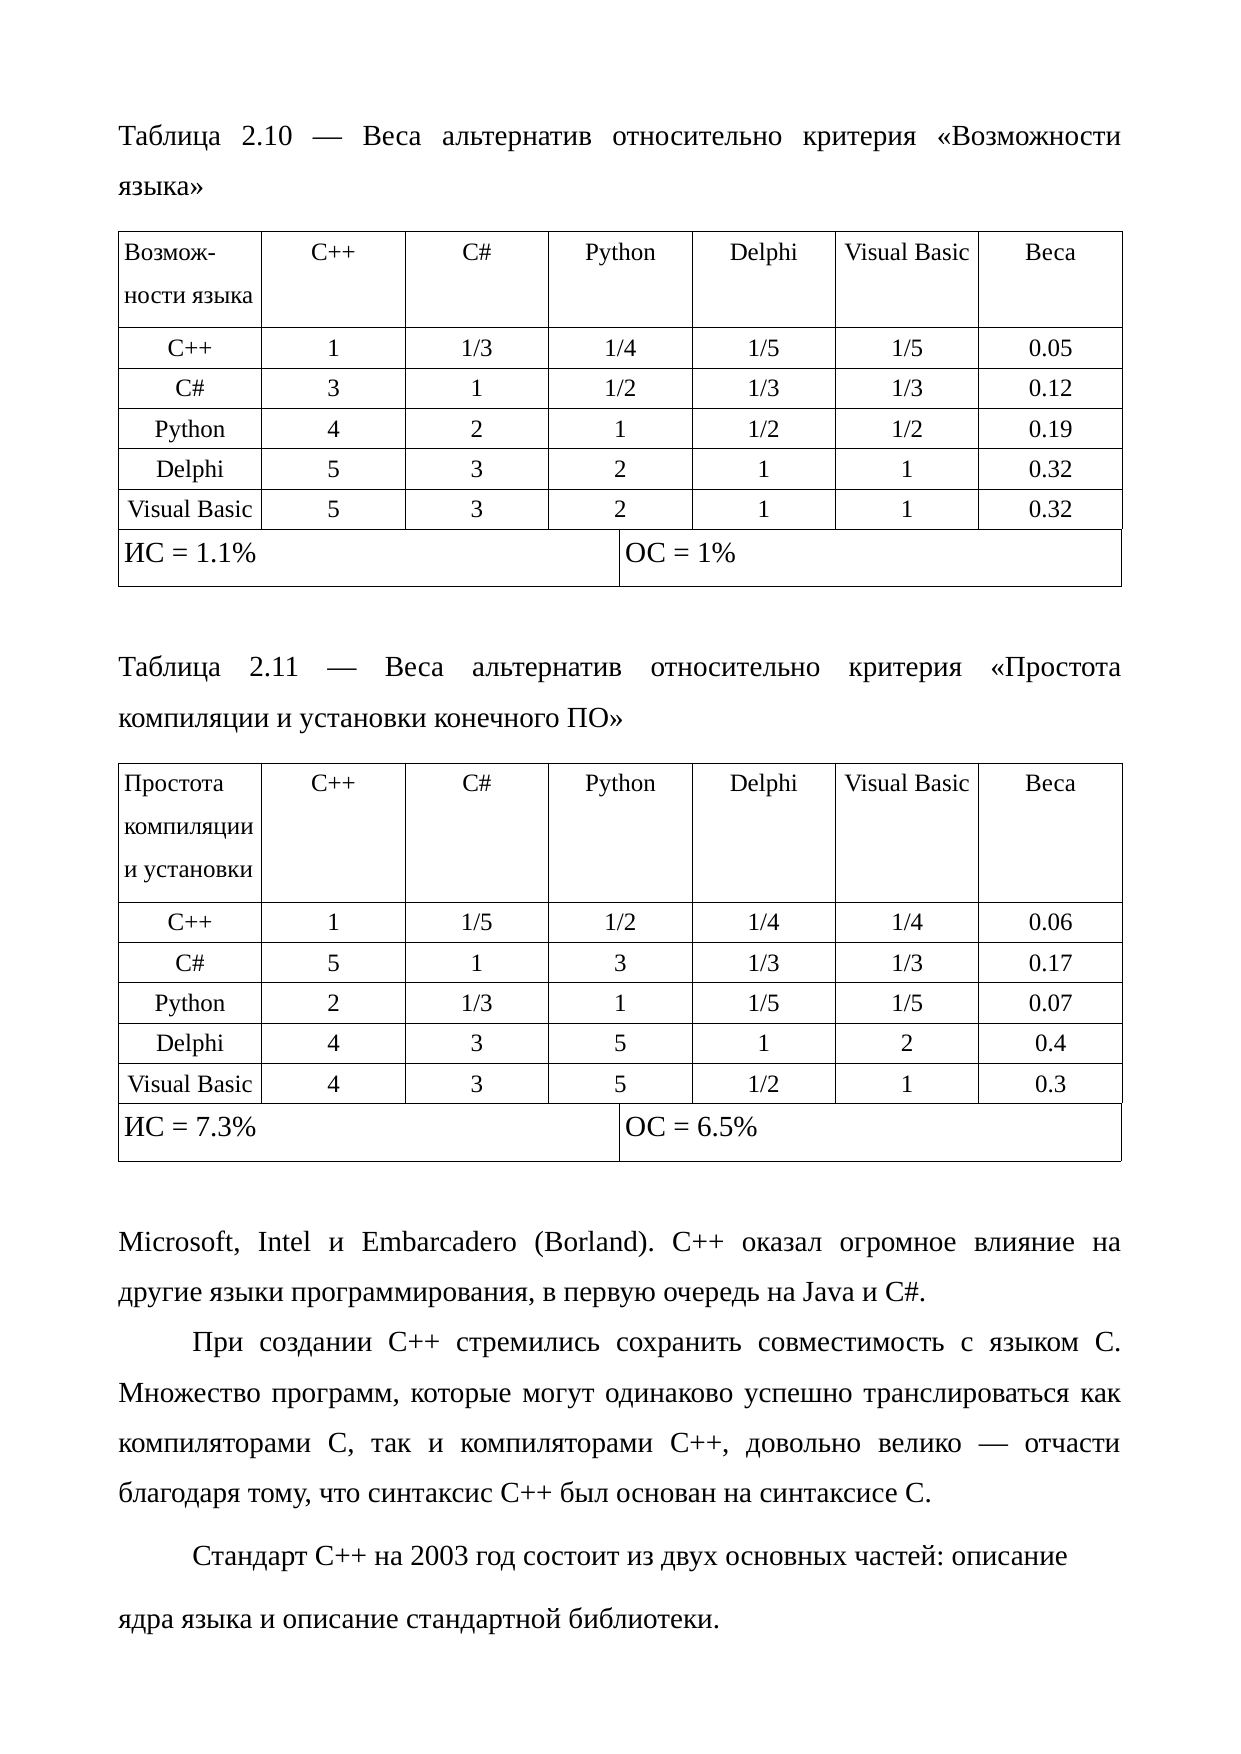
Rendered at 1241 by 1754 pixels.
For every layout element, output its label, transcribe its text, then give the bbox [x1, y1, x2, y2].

table_cell 4 [262, 1024, 405, 1063]
table_cell 1 [549, 983, 692, 1022]
table_cell 2 [262, 983, 405, 1022]
table_cell 1/4 [693, 903, 835, 942]
table_header C++ [262, 232, 405, 327]
text ядра языка и описание стандартной библиотеки. [118, 1601, 1122, 1634]
table_cell C# [119, 369, 261, 408]
table_cell Delphi [119, 1024, 261, 1063]
table_cell 5 [549, 1024, 692, 1063]
table_cell Python [119, 409, 261, 448]
table_cell Python [119, 983, 261, 1022]
table_cell 2 [549, 449, 692, 488]
table_cell 1/5 [836, 983, 978, 1022]
table_cell 2 [836, 1024, 978, 1063]
table_cell 3 [549, 943, 692, 982]
table_header Веса [979, 232, 1122, 327]
table_header Delphi [693, 232, 835, 327]
table_cell 1 [693, 490, 835, 529]
table_cell 1 [406, 369, 548, 408]
table_cell 1 [406, 943, 548, 982]
table_cell 4 [262, 1064, 405, 1103]
table_cell 1/3 [406, 983, 548, 1022]
table_cell 1 [693, 449, 835, 488]
table_cell 0.05 [979, 328, 1122, 367]
table_cell 4 [262, 409, 405, 448]
table_header Python [549, 764, 692, 902]
text Стандарт C++ на 2003 год состоит из двух основных частей: описание [118, 1538, 1122, 1572]
table_cell 1 [836, 490, 978, 529]
table_header ОС = 1% [620, 530, 1121, 586]
table_cell 1/2 [549, 903, 692, 942]
table_cell 5 [262, 943, 405, 982]
table_cell 1/5 [836, 328, 978, 367]
table_cell 5 [549, 1064, 692, 1103]
table_cell 1/5 [693, 328, 835, 367]
text Таблица 2.11 — Веса альтернатив относительно критерия «Простота компиляции и установки конечного ПО» [118, 649, 1122, 733]
table_cell 0.12 [979, 369, 1122, 408]
table_header Python [549, 232, 692, 327]
table_cell 1/3 [693, 943, 835, 982]
table_cell 1 [549, 409, 692, 448]
table_cell 1/2 [693, 409, 835, 448]
table_cell 1/3 [693, 369, 835, 408]
table_cell 0.17 [979, 943, 1122, 982]
table_header C++ [262, 764, 405, 902]
table_cell Delphi [119, 449, 261, 488]
table_cell 0.4 [979, 1024, 1122, 1063]
table_cell 1 [262, 903, 405, 942]
table_cell 0.07 [979, 983, 1122, 1022]
table_cell 1/5 [406, 903, 548, 942]
text Таблица 2.10 — Веса альтернатив относительно критерия «Возможности языка» [118, 118, 1122, 202]
table_cell C# [119, 943, 261, 982]
table_header ОС = 6.5% [620, 1104, 1121, 1161]
table_cell 3 [406, 1064, 548, 1103]
table_cell 1/3 [836, 369, 978, 408]
text Microsoft, Intel и Embarcadero (Borland). C++ оказал огромное влияние на другие языки программирования, в первую очередь на Java и C#. [118, 1224, 1122, 1308]
table_header Веса [979, 764, 1122, 902]
table_cell 2 [549, 490, 692, 529]
text При создании C++ стремились сохранить совместимость с языком C. Множество программ, которые могут одинаково успешно транслироваться как компиляторами C, так и компиляторами C++, довольно велико — отчасти благодаря тому, что синтаксис C++ был основан на синтаксисе C. [118, 1324, 1122, 1509]
table_cell 1/4 [836, 903, 978, 942]
table_cell 1 [836, 449, 978, 488]
table_cell 0.32 [979, 449, 1122, 488]
table_header C# [406, 232, 548, 327]
table_cell 5 [262, 490, 405, 529]
table_cell 1/2 [836, 409, 978, 448]
table_cell 1 [262, 328, 405, 367]
table_header ИС = 7.3% [119, 1104, 619, 1161]
table_cell 0.06 [979, 903, 1122, 942]
table_cell 1 [693, 1024, 835, 1063]
table_header ИС = 1.1% [119, 530, 619, 586]
table_cell 1/5 [693, 983, 835, 1022]
table_cell C++ [119, 328, 261, 367]
table_header Delphi [693, 764, 835, 902]
table_cell 2 [406, 409, 548, 448]
table_cell Visual Basic [119, 1064, 261, 1103]
table_header Visual Basic [836, 764, 978, 902]
table_cell C++ [119, 903, 261, 942]
table_cell 0.19 [979, 409, 1122, 448]
table_cell 1 [836, 1064, 978, 1103]
table_cell 0.3 [979, 1064, 1122, 1103]
table_cell 5 [262, 449, 405, 488]
table_cell 1/3 [836, 943, 978, 982]
table_cell 3 [406, 1024, 548, 1063]
table_cell 3 [406, 490, 548, 529]
table_cell Visual Basic [119, 490, 261, 529]
table_cell 1/3 [406, 328, 548, 367]
table_cell 1/2 [549, 369, 692, 408]
table_header Возмож-ности языка [119, 232, 261, 327]
table_cell 1/4 [549, 328, 692, 367]
table_cell 3 [262, 369, 405, 408]
table_cell 0.32 [979, 490, 1122, 529]
table_header Visual Basic [836, 232, 978, 327]
table_header C# [406, 764, 548, 902]
table_header Простота компиляции и установки [119, 764, 261, 902]
table_cell 1/2 [693, 1064, 835, 1103]
table_cell 3 [406, 449, 548, 488]
